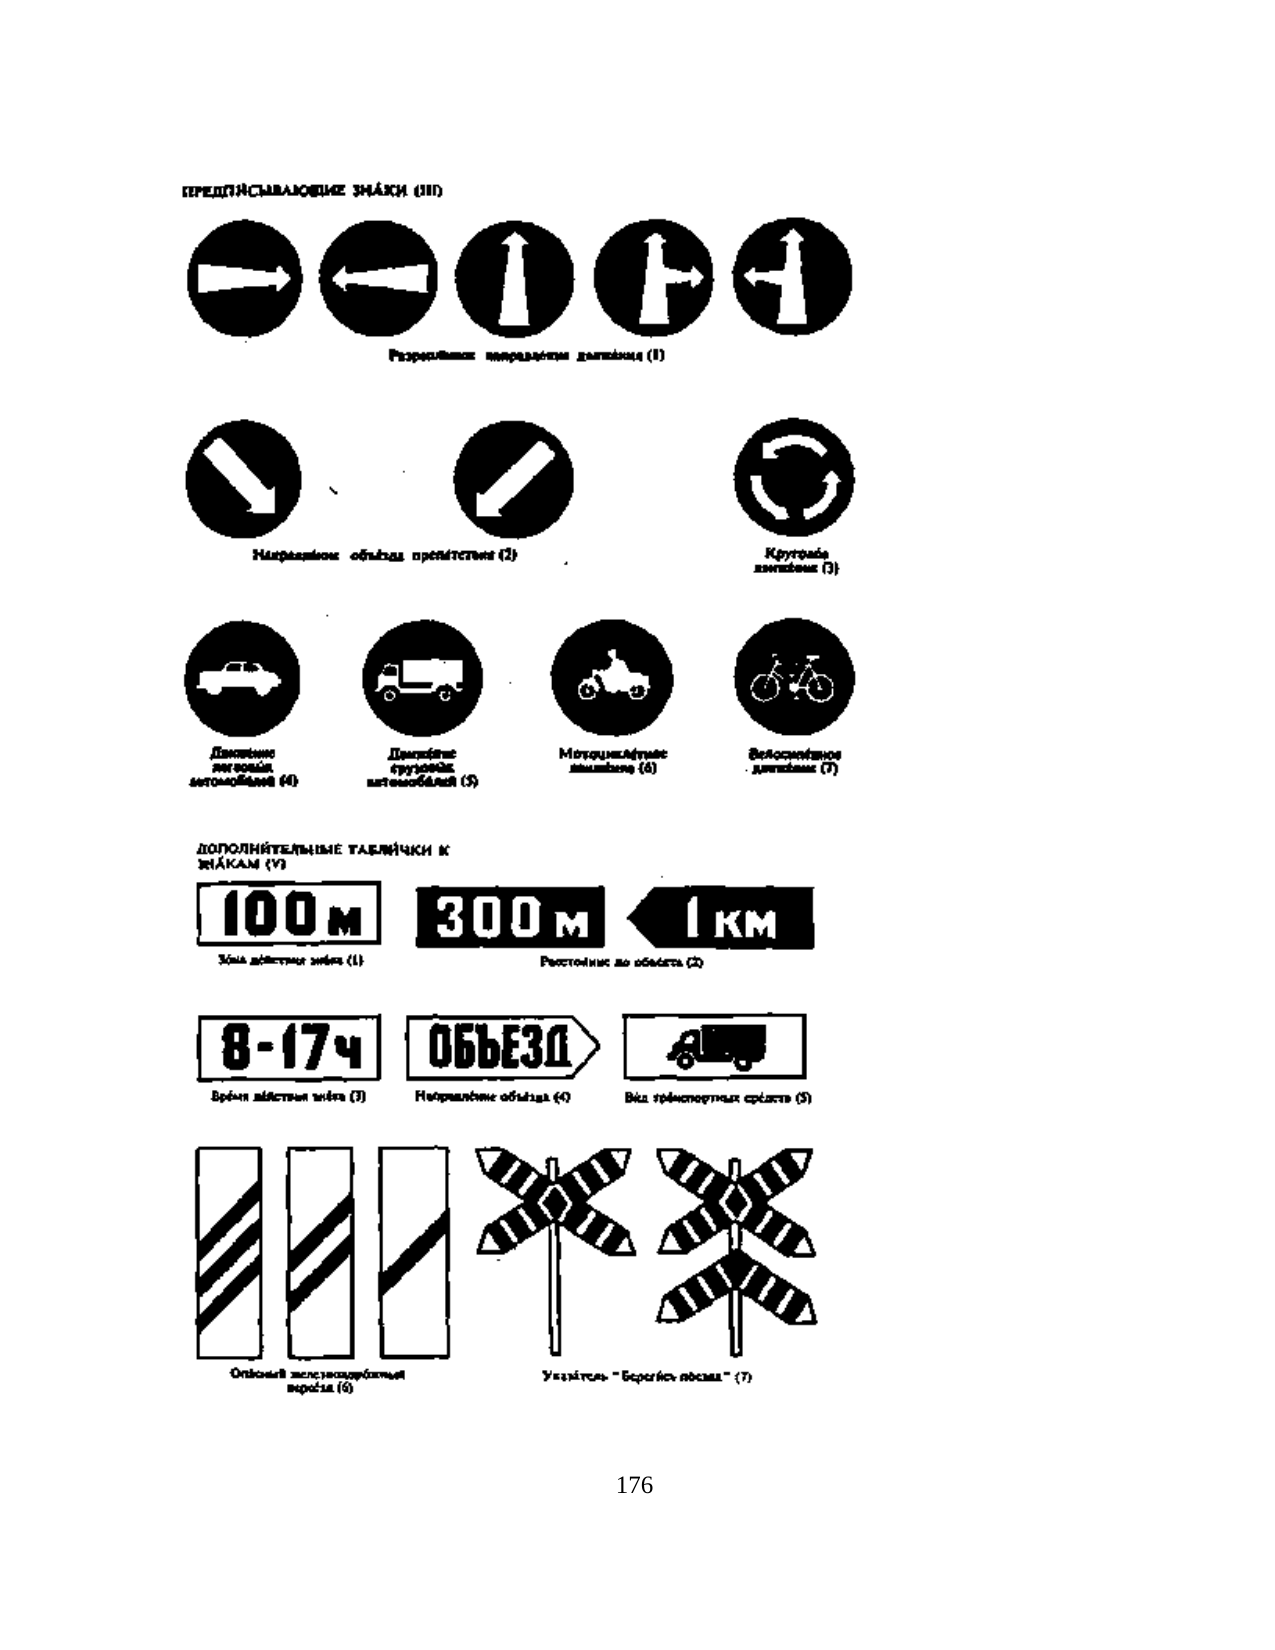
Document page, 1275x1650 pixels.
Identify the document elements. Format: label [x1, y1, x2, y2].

picture [150, 150, 893, 1416]
